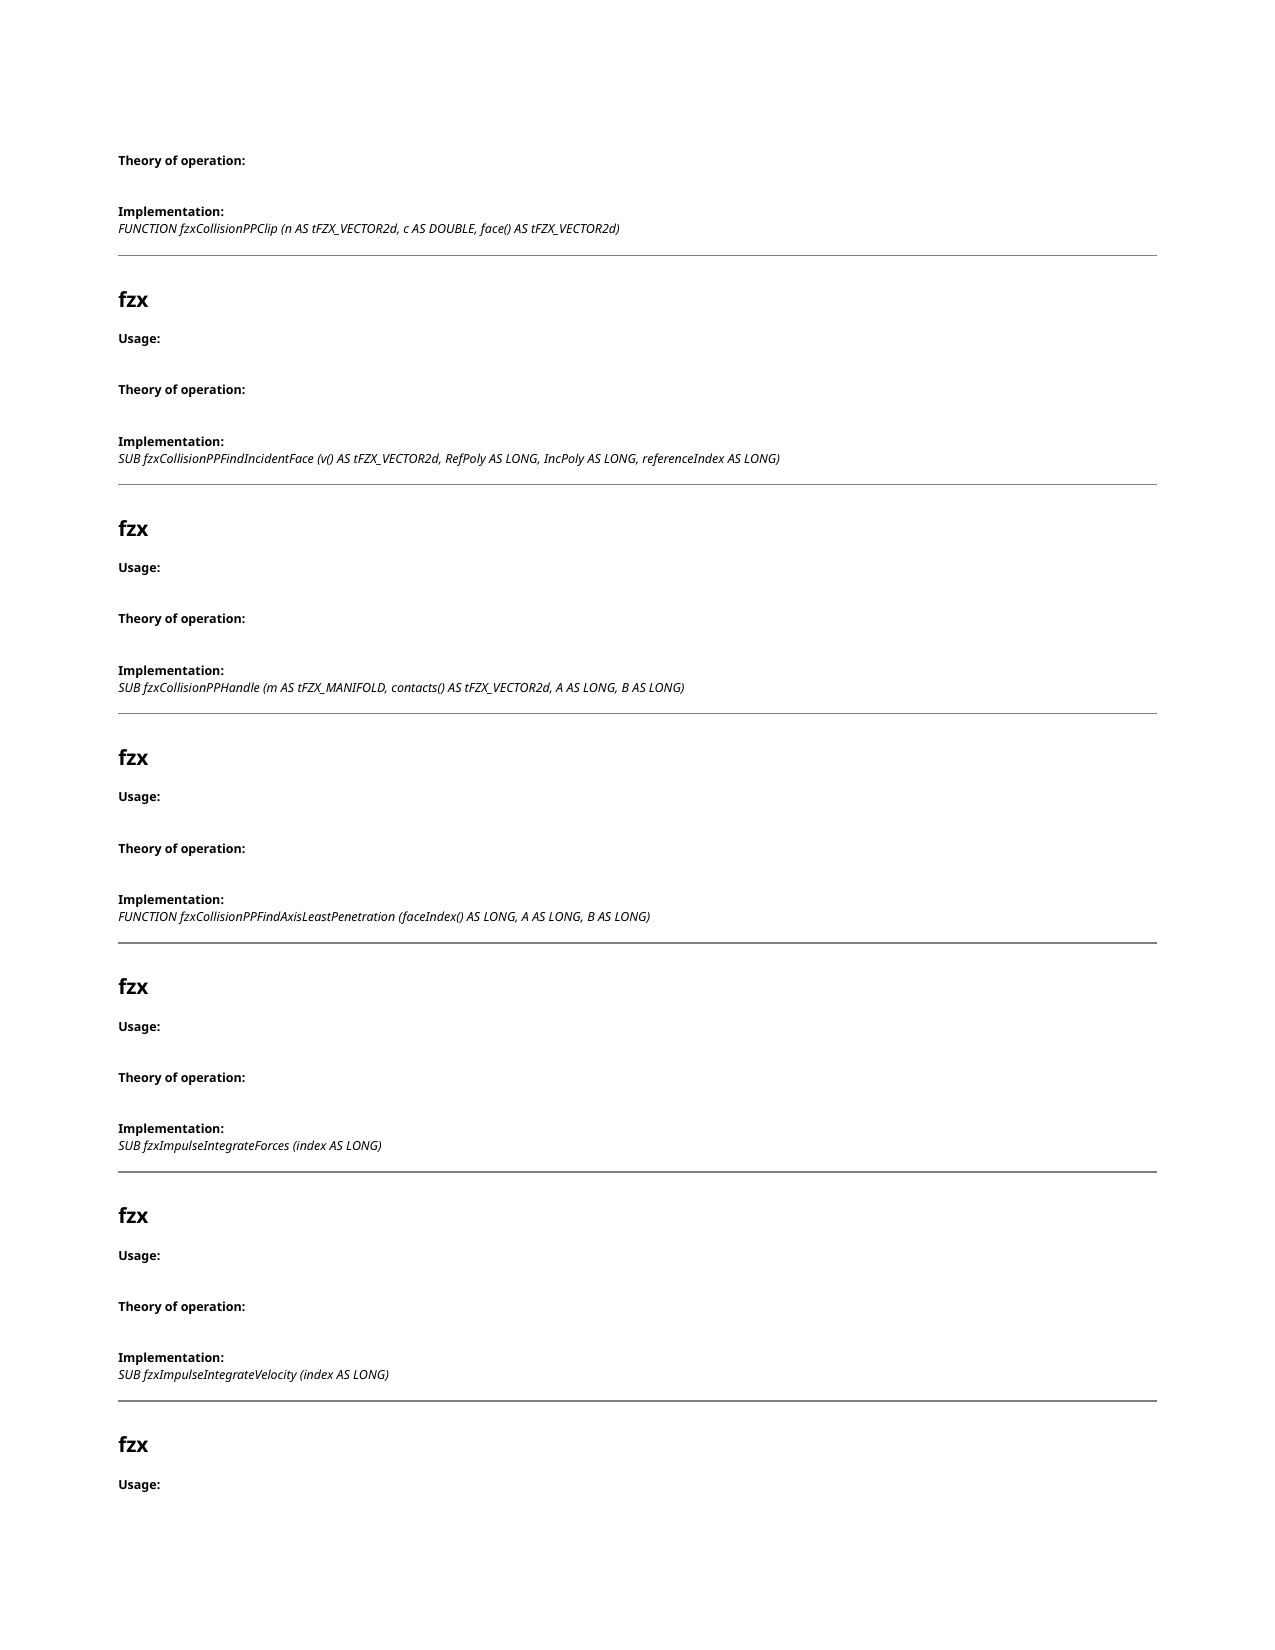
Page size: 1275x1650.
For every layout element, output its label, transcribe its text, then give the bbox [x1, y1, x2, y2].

text Implementation: [118, 891, 1157, 908]
text fzx [118, 514, 1157, 542]
text fzx [118, 743, 1157, 771]
text Usage: [118, 330, 1157, 347]
text Implementation: [118, 1120, 1157, 1137]
text Implementation: [118, 203, 1157, 221]
text Usage: [118, 1018, 1157, 1035]
text Theory of operation: [118, 1298, 1157, 1315]
text SUB fzxCollisionPPFindIncidentFace (v() AS tFZX_VECTOR2d, RefPoly AS LONG, IncPoly AS LONG, referenceIndex AS LONG) [118, 450, 1157, 467]
text SUB fzxCollisionPPHandle (m AS tFZX_MANIFOLD, contacts() AS tFZX_VECTOR2d, A AS LONG, B AS LONG) [118, 679, 1157, 696]
text fzx [118, 285, 1157, 313]
text Usage: [118, 788, 1157, 806]
text Theory of operation: [118, 840, 1157, 857]
text Usage: [118, 1476, 1157, 1493]
text Usage: [118, 559, 1157, 576]
text Theory of operation: [118, 1069, 1157, 1086]
text fzx [118, 1431, 1157, 1459]
text SUB fzxImpulseIntegrateForces (index AS LONG) [118, 1137, 1157, 1154]
text fzx [118, 1201, 1157, 1230]
text Theory of operation: [118, 611, 1157, 628]
text FUNCTION fzxCollisionPPClip (n AS tFZX_VECTOR2d, c AS DOUBLE, face() AS tFZX_VECTOR2d) [118, 221, 1157, 238]
text Implementation: [118, 1349, 1157, 1366]
text FUNCTION fzxCollisionPPFindAxisLeastPenetration (faceIndex() AS LONG, A AS LONG, B AS LONG) [118, 908, 1157, 925]
text Implementation: [118, 662, 1157, 679]
text Theory of operation: [118, 152, 1157, 169]
text fzx [118, 972, 1157, 1001]
text Theory of operation: [118, 381, 1157, 398]
text Usage: [118, 1247, 1157, 1264]
text SUB fzxImpulseIntegrateVelocity (index AS LONG) [118, 1366, 1157, 1383]
text Implementation: [118, 433, 1157, 450]
